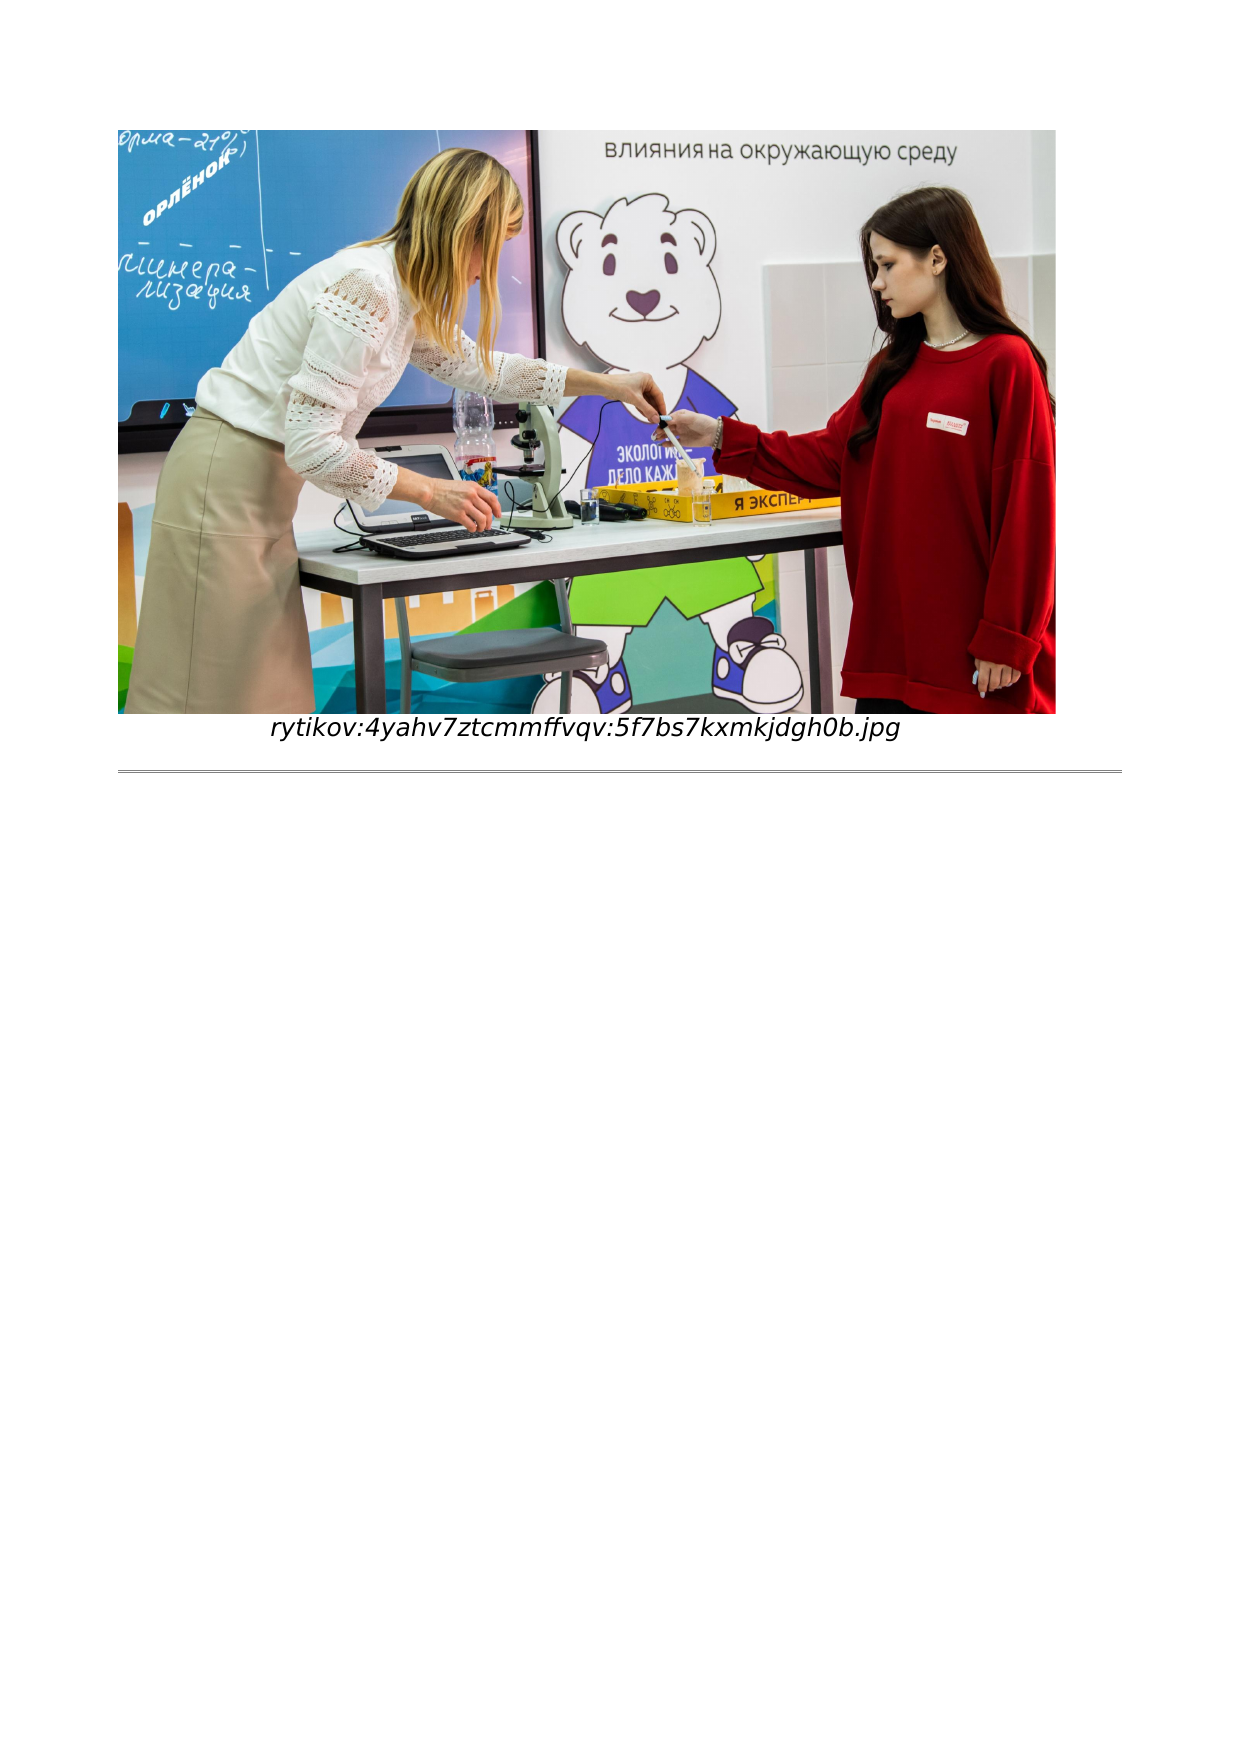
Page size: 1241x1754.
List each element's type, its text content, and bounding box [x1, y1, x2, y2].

picture [118, 130, 1056, 714]
text rytikov:4yahv7ztcmmffvqv:5f7bs7kxmkjdgh0b.jpg [118, 714, 1056, 743]
picture [451, 703, 517, 714]
